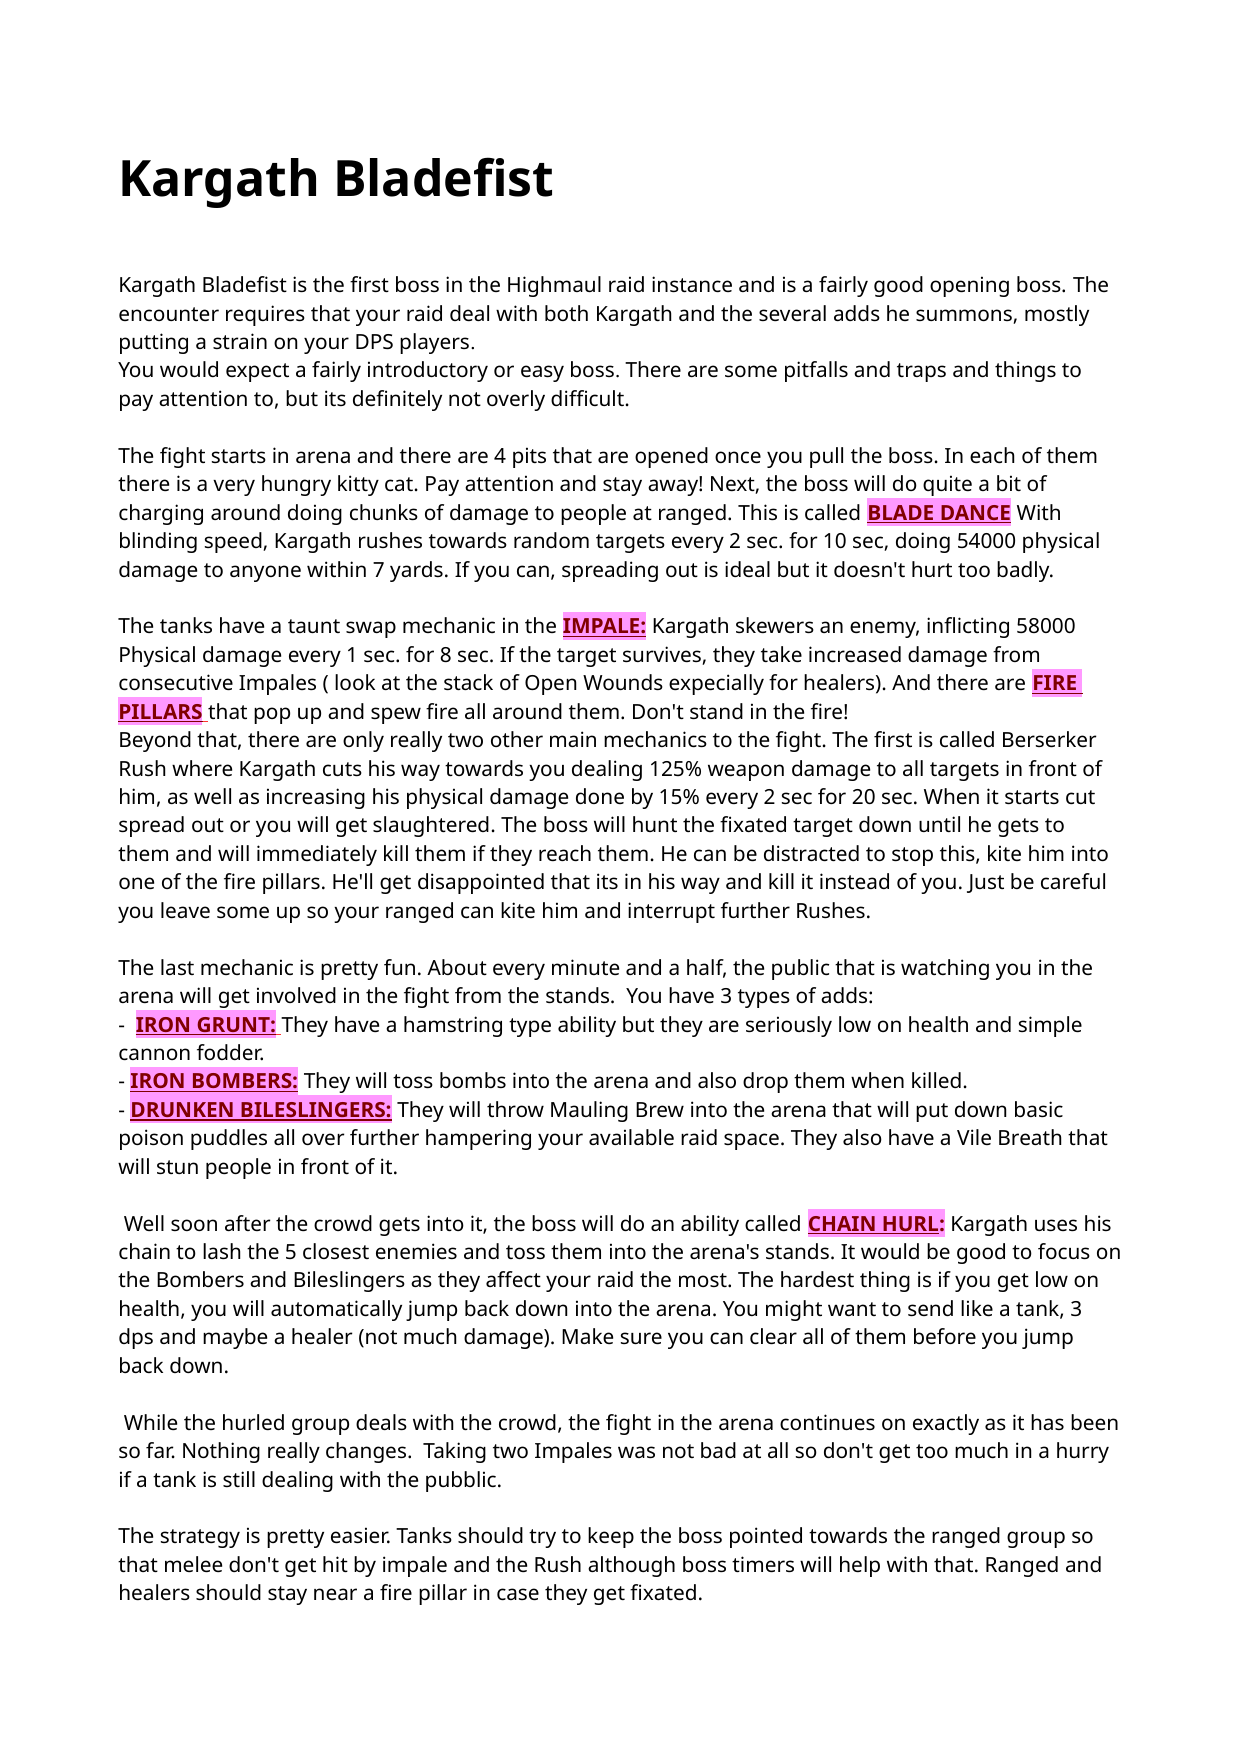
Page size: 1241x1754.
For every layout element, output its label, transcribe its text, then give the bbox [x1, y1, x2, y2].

text The tanks have a taunt swap mechanic in the IMPALE: Kargath skewers an enemy, inflicting 58000 Physical damage every 1 sec. for 8 sec. If the target survives, they take increased damage from consecutive Impales ( look at the stack of Open Wounds expecially for healers). And there are FIRE PILLARS that pop up and spew fire all around them. Don't stand in the fire! [118, 612, 1122, 725]
subtitle Kargath Bladefist [118, 143, 1122, 211]
text Kargath Bladefist is the first boss in the Highmaul raid instance and is a fairly good opening boss. The encounter requires that your raid deal with both Kargath and the several adds he summons, mostly putting a strain on your DPS players. [118, 270, 1122, 356]
text Beyond that, there are only really two other main mechanics to the fight. The first is called Berserker Rush where Kargath cuts his way towards you dealing 125% weapon damage to all targets in front of him, as well as increasing his physical damage done by 15% every 2 sec for 20 sec. When it starts cut spread out or you will get slaughtered. The boss will hunt the fixated target down until he gets to them and will immediately kill them if they reach them. He can be distracted to stop this, kite him into one of the fire pillars. He'll get disappointed that its in his way and kill it instead of you. Just be careful you leave some up so your ranged can kite him and interrupt further Rushes. [118, 725, 1122, 924]
text - IRON GRUNT: They have a hamstring type ability but they are seriously low on health and simple cannon fodder. [118, 1010, 1122, 1067]
text - IRON BOMBERS: They will toss bombs into the arena and also drop them when killed. [118, 1067, 1122, 1095]
text The fight starts in arena and there are 4 pits that are opened once you pull the boss. In each of them there is a very hungry kitty cat. Pay attention and stay away! Next, the boss will do quite a bit of charging around doing chunks of damage to people at ranged. This is called BLADE DANCE With blinding speed, Kargath rushes towards random targets every 2 sec. for 10 sec, doing 54000 physical damage to anyone within 7 yards. If you can, spreading out is ideal but it doesn't hurt too badly. [118, 441, 1122, 583]
text - DRUNKEN BILESLINGERS: They will throw Mauling Brew into the arena that will put down basic poison puddles all over further hampering your available raid space. They also have a Vile Breath that will stun people in front of it. [118, 1095, 1122, 1180]
text Well soon after the crowd gets into it, the boss will do an ability called CHAIN HURL: Kargath uses his chain to lash the 5 closest enemies and toss them into the arena's stands. It would be good to focus on the Bombers and Bileslingers as they affect your raid the most. The hardest thing is if you get low on health, you will automatically jump back down into the arena. You might want to send like a tank, 3 dps and maybe a healer (not much damage). Make sure you can clear all of them before you jump back down. [118, 1209, 1122, 1379]
text You would expect a fairly introductory or easy boss. There are some pitfalls and traps and things to pay attention to, but its definitely not overly difficult. [118, 356, 1122, 412]
text While the hurled group deals with the crowd, the fight in the arena continues on exactly as it has been so far. Nothing really changes. Taking two Impales was not bad at all so don't get too much in a hurry if a tank is still dealing with the pubblic. [118, 1408, 1122, 1493]
text The strategy is pretty easier. Tanks should try to keep the boss pointed towards the ranged group so that melee don't get hit by impale and the Rush although boss timers will help with that. Ranged and healers should stay near a fire pillar in case they get fixated. [118, 1522, 1122, 1607]
text The last mechanic is pretty fun. About every minute and a half, the public that is watching you in the arena will get involved in the fight from the stands. You have 3 types of adds: [118, 953, 1122, 1010]
